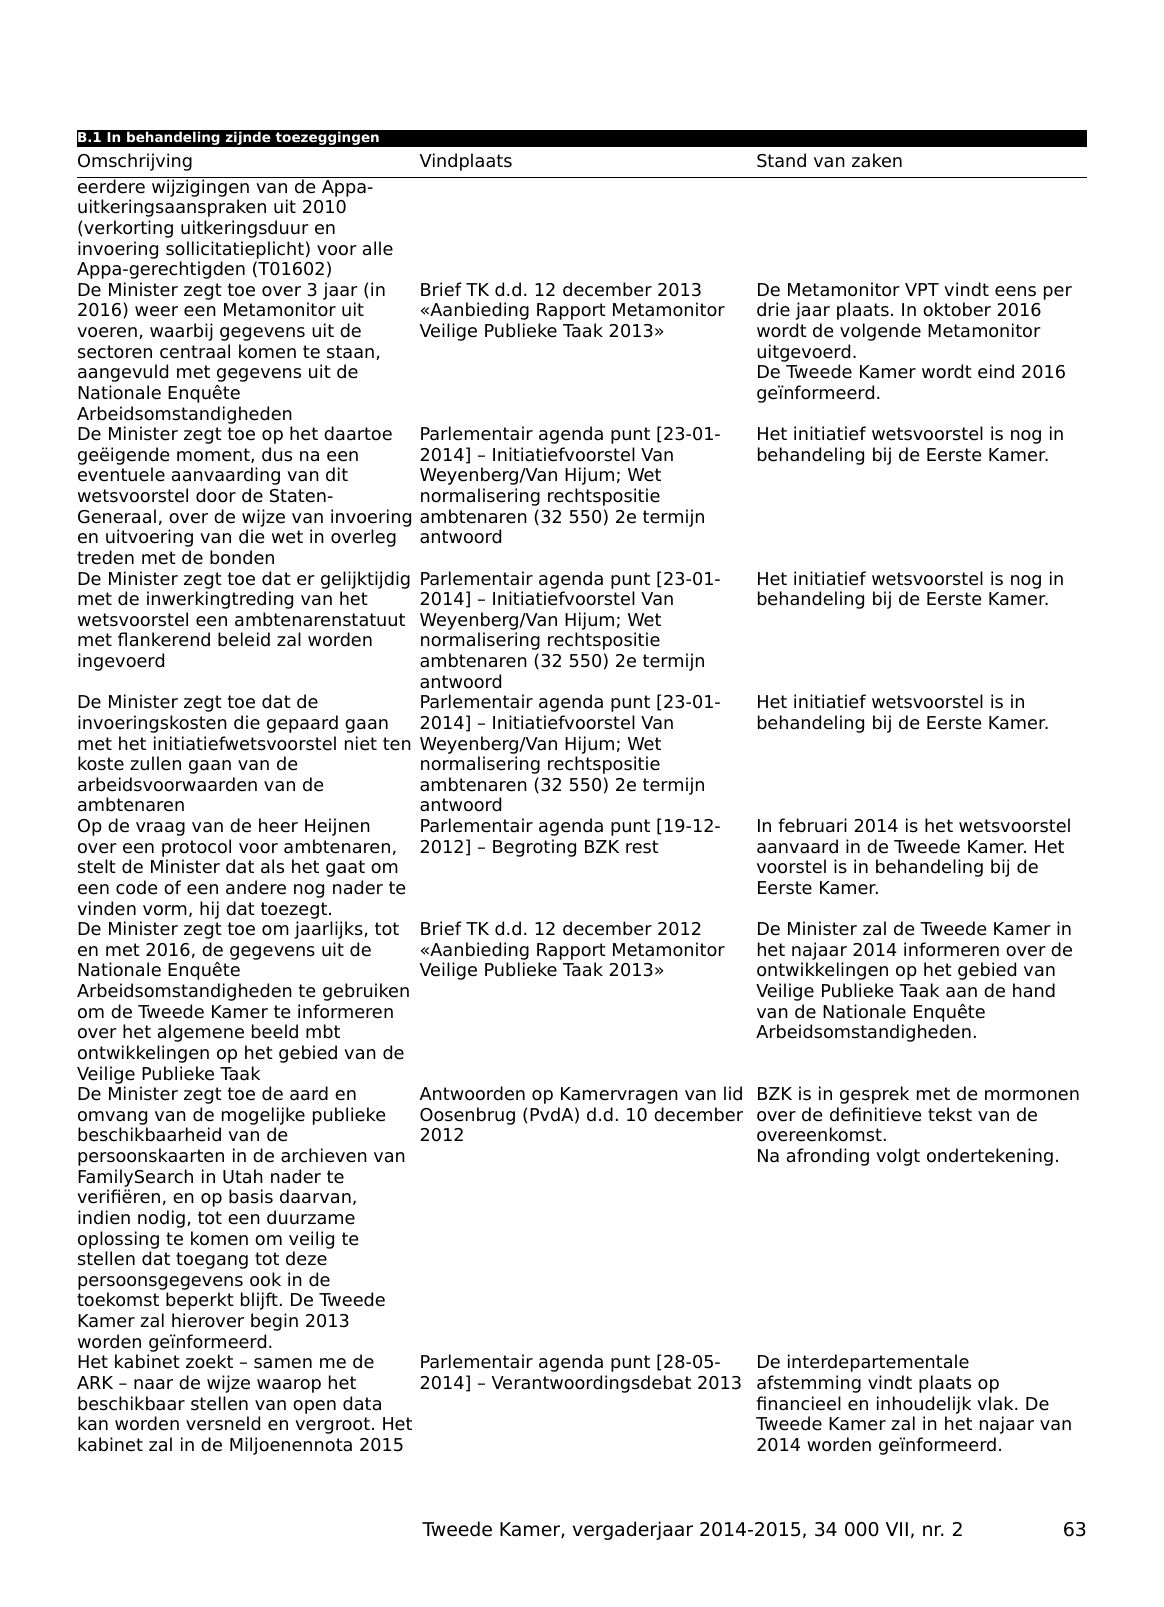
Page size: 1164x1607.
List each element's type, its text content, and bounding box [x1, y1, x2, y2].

table_cell Parlementair agenda punt [23-01-2014] – Initiatiefvoorstel Van Weyenberg/Van Hijum; Wet normalisering rechtspositie ambtenaren (32 550) 2e termijn antwoord [413, 692, 750, 816]
table_cell Antwoorden op Kamervragen van lid Oosenbrug (PvdA) d.d. 10 december 2012 [413, 1084, 750, 1352]
table_cell Parlementair agenda punt [23-01-2014] – Initiatiefvoorstel Van Weyenberg/Van Hijum; Wet normalisering rechtspositie ambtenaren (32 550) 2e termijn antwoord [413, 424, 750, 568]
table_cell [413, 178, 750, 280]
table_header B.1 In behandeling zijnde toezeggingen [77, 130, 1087, 146]
table_cell De Metamonitor VPT vindt eens per drie jaar plaats. In oktober 2016 wordt de volgende Metamonitor uitgevoerd. De Tweede Kamer wordt eind 2016 geïnformeerd. [750, 280, 1087, 424]
table_cell BZK is in gesprek met de mormonen over de definitieve tekst van de overeenkomst. Na afronding volgt ondertekening. [750, 1084, 1087, 1352]
table_cell De Minister zal de Tweede Kamer in het najaar 2014 informeren over de ontwikkelingen op het gebied van Veilige Publieke Taak aan de hand van de Nationale Enquête Arbeidsomstandigheden. [750, 919, 1087, 1084]
table_cell Omschrijving [77, 147, 413, 177]
table_cell Vindplaats [413, 147, 750, 177]
table_cell De Minister zegt toe om jaarlijks, tot en met 2016, de gegevens uit de Nationale Enquête Arbeidsomstandigheden te gebruiken om de Tweede Kamer te informeren over het algemene beeld mbt ontwikkelingen op het gebied van de Veilige Publieke Taak [77, 919, 413, 1084]
table_cell De Minister zegt toe de aard en omvang van de mogelijke publieke beschikbaarheid van de persoonskaarten in de archieven van FamilySearch in Utah nader te verifiëren, en op basis daarvan, indien nodig, tot een duurzame oplossing te komen om veilig te stellen dat toegang tot deze persoonsgegevens ook in de toekomst beperkt blijft. De Tweede Kamer zal hierover begin 2013 worden geïnformeerd. [77, 1084, 413, 1352]
table_cell Parlementair agenda punt [23-01-2014] – Initiatiefvoorstel Van Weyenberg/Van Hijum; Wet normalisering rechtspositie ambtenaren (32 550) 2e termijn antwoord [413, 569, 750, 692]
table_cell De Minister zegt toe dat de invoeringskosten die gepaard gaan met het initiatiefwetsvoorstel niet ten koste zullen gaan van de arbeidsvoorwaarden van de ambtenaren [77, 692, 413, 816]
table_cell Het kabinet zoekt – samen me de ARK – naar de wijze waarop het beschikbaar stellen van open data kan worden versneld en vergroot. Het kabinet zal in de Miljoenennota 2015 [77, 1352, 413, 1455]
table_cell Brief TK d.d. 12 december 2013 «Aanbieding Rapport Metamonitor Veilige Publieke Taak 2013» [413, 280, 750, 424]
table_cell Brief TK d.d. 12 december 2012 «Aanbieding Rapport Metamonitor Veilige Publieke Taak 2013» [413, 919, 750, 1084]
table_cell [750, 178, 1087, 280]
table_cell Op de vraag van de heer Heijnen over een protocol voor ambtenaren, stelt de Minister dat als het gaat om een code of een andere nog nader te vinden vorm, hij dat toezegt. [77, 816, 413, 919]
table_cell De interdepartementale afstemming vindt plaats op financieel en inhoudelijk vlak. De Tweede Kamer zal in het najaar van 2014 worden geïnformeerd. [750, 1352, 1087, 1455]
table_cell Parlementair agenda punt [28-05-2014] – Verantwoordingsdebat 2013 [413, 1352, 750, 1455]
table_cell In februari 2014 is het wetsvoorstel aanvaard in de Tweede Kamer. Het voorstel is in behandeling bij de Eerste Kamer. [750, 816, 1087, 919]
table_cell De Minister zegt toe dat er gelijktijdig met de inwerkingtreding van het wetsvoorstel een ambtenarenstatuut met flankerend beleid zal worden ingevoerd [77, 569, 413, 692]
table_cell Het initiatief wetsvoorstel is nog in behandeling bij de Eerste Kamer. [750, 569, 1087, 692]
table_cell De Minister zegt toe over 3 jaar (in 2016) weer een Metamonitor uit voeren, waarbij gegevens uit de sectoren centraal komen te staan, aangevuld met gegevens uit de Nationale Enquête Arbeidsomstandigheden [77, 280, 413, 424]
table_cell eerdere wijzigingen van de Appa-uitkeringsaanspraken uit 2010 (verkorting uitkeringsduur en invoering sollicitatieplicht) voor alle Appa-gerechtigden (T01602) [77, 178, 413, 280]
table_cell De Minister zegt toe op het daartoe geëigende moment, dus na een eventuele aanvaarding van dit wetsvoorstel door de Staten-Generaal, over de wijze van invoering en uitvoering van die wet in overleg treden met de bonden [77, 424, 413, 568]
table_cell Parlementair agenda punt [19-12-2012] – Begroting BZK rest [413, 816, 750, 919]
table_cell Stand van zaken [750, 147, 1087, 177]
table_cell Het initiatief wetsvoorstel is nog in behandeling bij de Eerste Kamer. [750, 424, 1087, 568]
table_cell Het initiatief wetsvoorstel is in behandeling bij de Eerste Kamer. [750, 692, 1087, 816]
